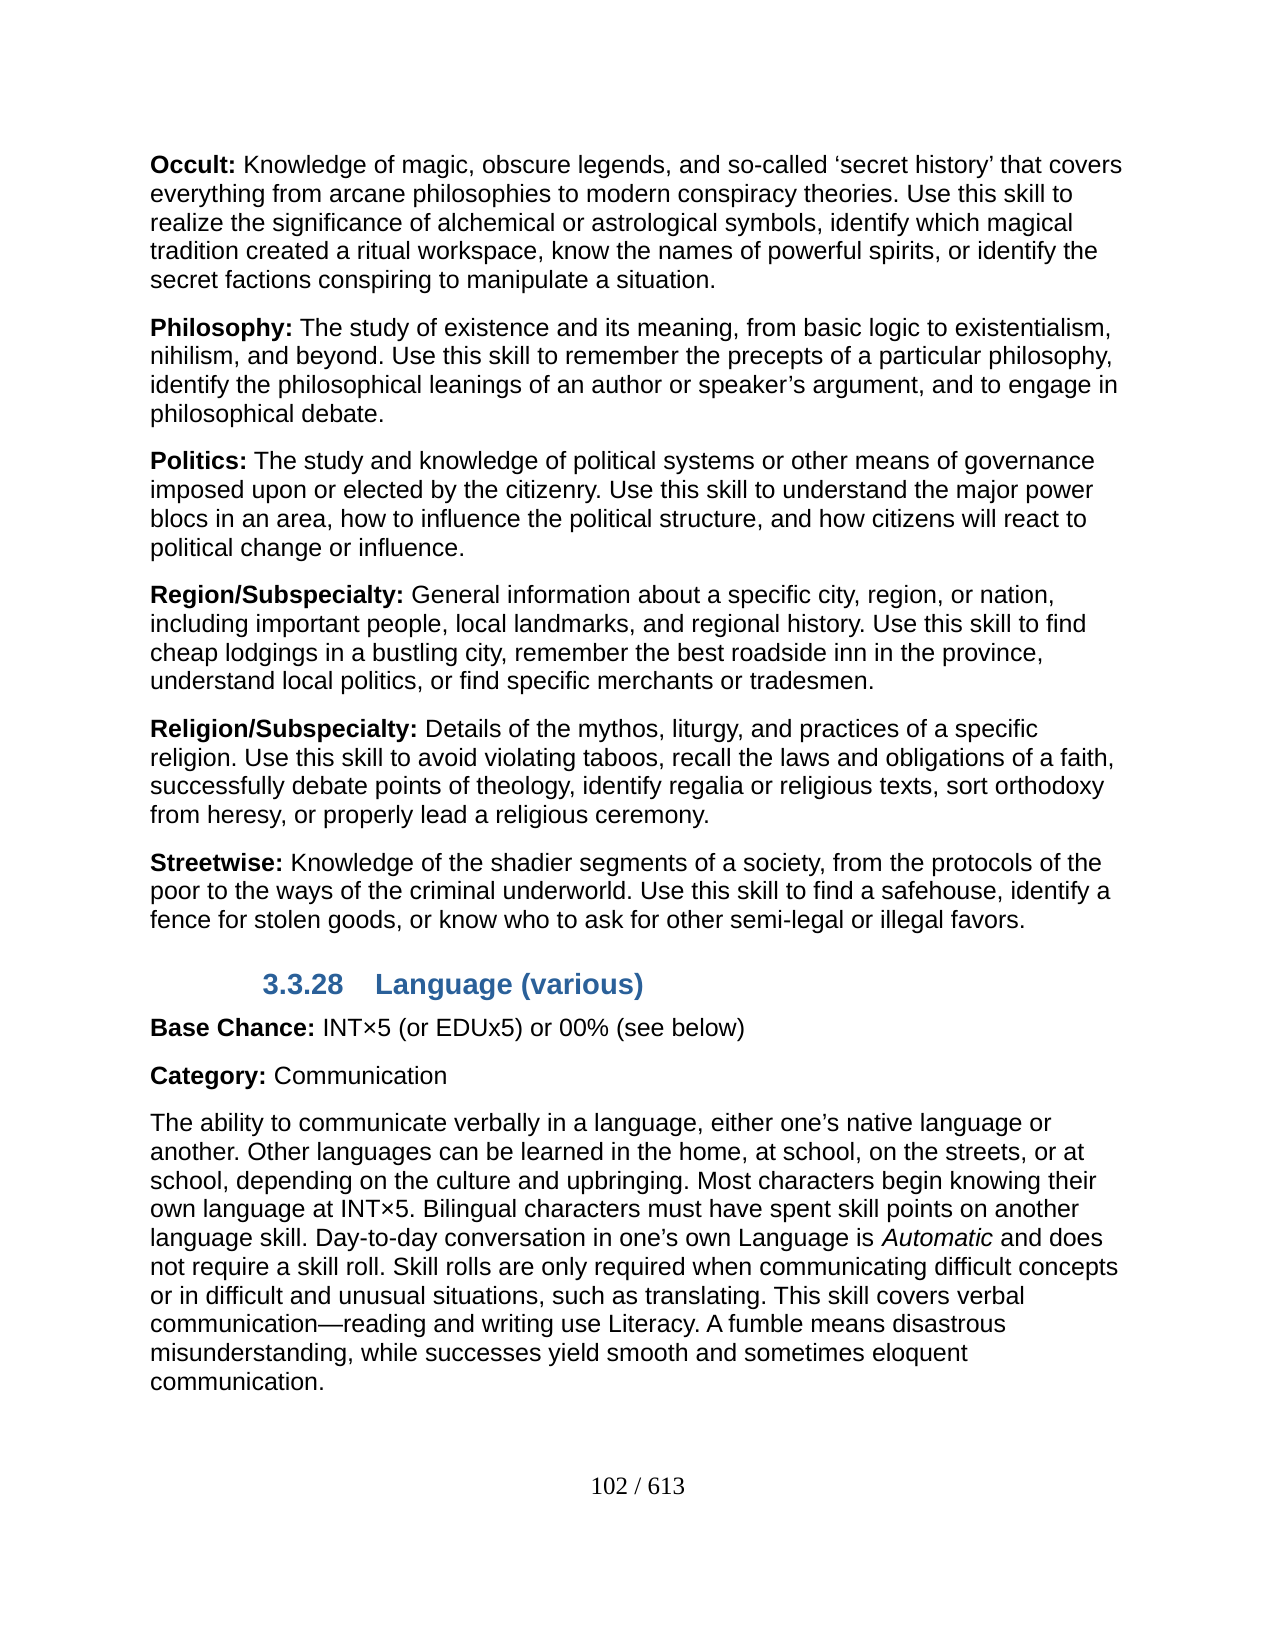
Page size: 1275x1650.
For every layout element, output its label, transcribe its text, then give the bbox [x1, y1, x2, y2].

text Politics: The study and knowledge of political systems or other means of governance imposed upon or elected by the citizenry. Use this skill to understand the major power blocs in an area, how to influence the political structure, and how citizens will react to political change or influence. [150, 446, 1125, 561]
text Religion/Subspecialty: Details of the mythos, liturgy, and practices of a specific religion. Use this skill to avoid violating taboos, recall the laws and obligations of a faith, successfully debate points of theology, identify regalia or religious texts, sort orthodoxy from heresy, or properly lead a religious ceremony. [150, 714, 1125, 829]
text Streetwise: Knowledge of the shadier segments of a society, from the protocols of the poor to the ways of the criminal underworld. Use this skill to find a safehouse, identify a fence for stolen goods, or know who to ask for other semi-legal or illegal favors. [150, 847, 1125, 934]
text Category: Communication [150, 1061, 1125, 1089]
subtitle Language (various) [262, 967, 1125, 1001]
text Region/Subspecialty: General information about a specific city, region, or nation, including important people, local landmarks, and regional history. Use this skill to find cheap lodgings in a bustling city, remember the best roadside inn in the province, understand local politics, or find specific merchants or tradesmen. [150, 580, 1125, 695]
text Occult: Knowledge of magic, obscure legends, and so-called ‘secret history’ that covers everything from arcane philosophies to modern conspiracy theories. Use this skill to realize the significance of alchemical or astrological symbols, identify which magical tradition created a ritual workspace, know the names of powerful spirits, or identify the secret factions conspiring to manipulate a situation. [150, 150, 1125, 294]
text The ability to communicate verbally in a language, either one’s native language or another. Other languages can be learned in the home, at school, on the streets, or at school, depending on the culture and upbringing. Most characters begin knowing their own language at INT×5. Bilingual characters must have spent skill points on another language skill. Day-to-day conversation in one’s own Language is Automatic and does not require a skill roll. Skill rolls are only required when communicating difficult concepts or in difficult and unusual situations, such as translating. This skill covers verbal communication—reading and writing use Literacy. A fumble means disastrous misunderstanding, while successes yield smooth and sometimes eloquent communication. [150, 1108, 1125, 1396]
text Philosophy: The study of existence and its meaning, from basic logic to existentialism, nihilism, and beyond. Use this skill to remember the precepts of a particular philosophy, identify the philosophical leanings of an author or speaker’s argument, and to engage in philosophical debate. [150, 312, 1125, 427]
text Base Chance: INT×5 (or EDUx5) or 00% (see below) [150, 1013, 1125, 1042]
